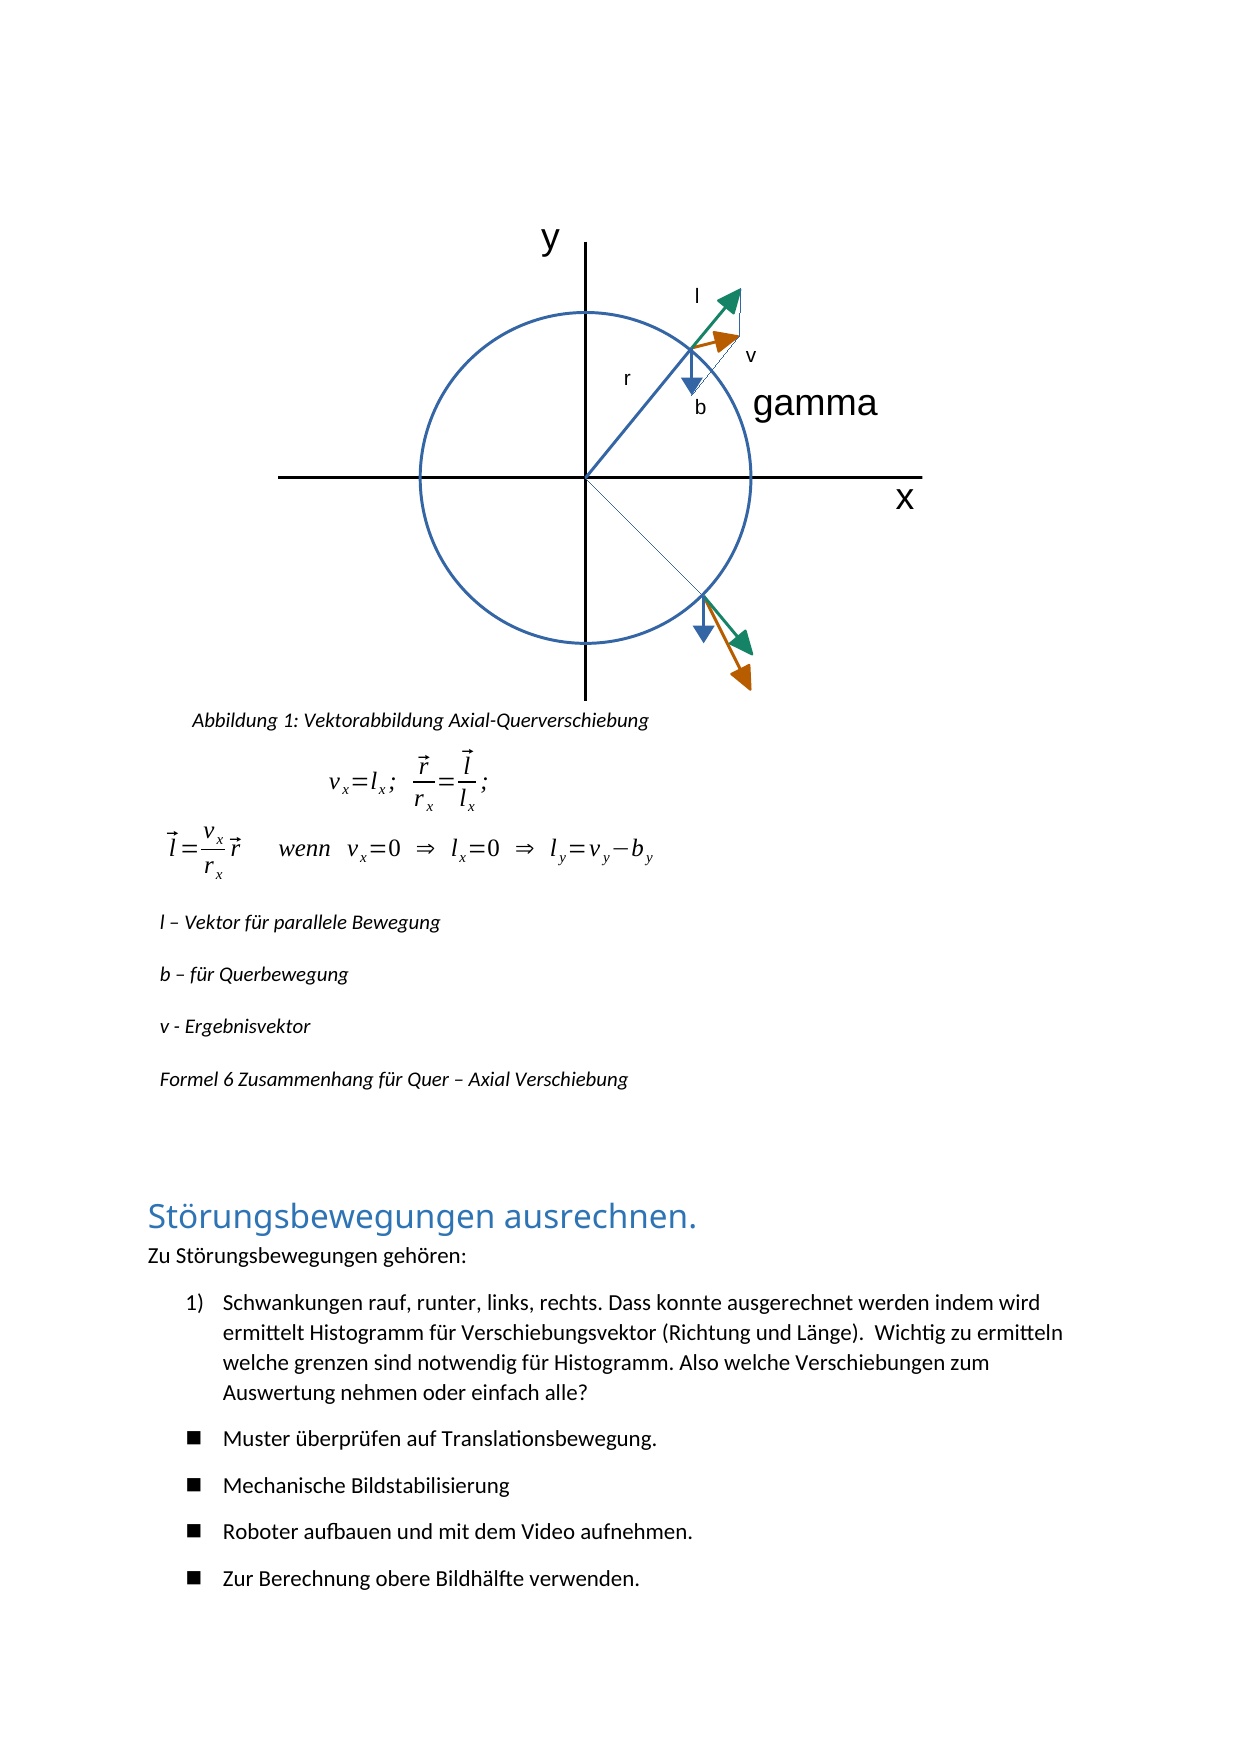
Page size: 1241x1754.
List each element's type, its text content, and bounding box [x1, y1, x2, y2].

list Schwankungen rauf, runter, links, rechts. Dass konnte ausgerechnet werden indem wird ermittelt Histogramm für Verschiebungsvektor (Richtung und Länge). Wichtig zu ermitteln welche grenzen sind notwendig für Histogramm. Also welche Verschiebungen zum Auswertung nehmen oder einfach alle? [185, 1288, 1093, 1406]
text Formel 6 Zusammenhang für Quer – Axial Verschiebung [159, 1066, 901, 1091]
list Muster überprüfen auf Translationsbewegung. [185, 1424, 1093, 1452]
text b – für Querbewegung [159, 962, 901, 987]
list Zur Berechnung obere Bildhälfte verwenden. [185, 1564, 1093, 1592]
text Abbildung 1: Vektorabbildung Axial-Querverschiebung [192, 701, 922, 733]
list Mechanische Bildstabilisierung [185, 1471, 1093, 1499]
text Zu Störungsbewegungen gehören: [148, 1242, 1093, 1269]
text v - Ergebnisvektor [159, 1014, 901, 1039]
subtitle Störungsbewegungen ausrechnen. [148, 1193, 1093, 1238]
text l – Vektor für parallele Bewegung [159, 909, 901, 935]
list Roboter aufbauen und mit dem Video aufnehmen. [185, 1517, 1093, 1546]
